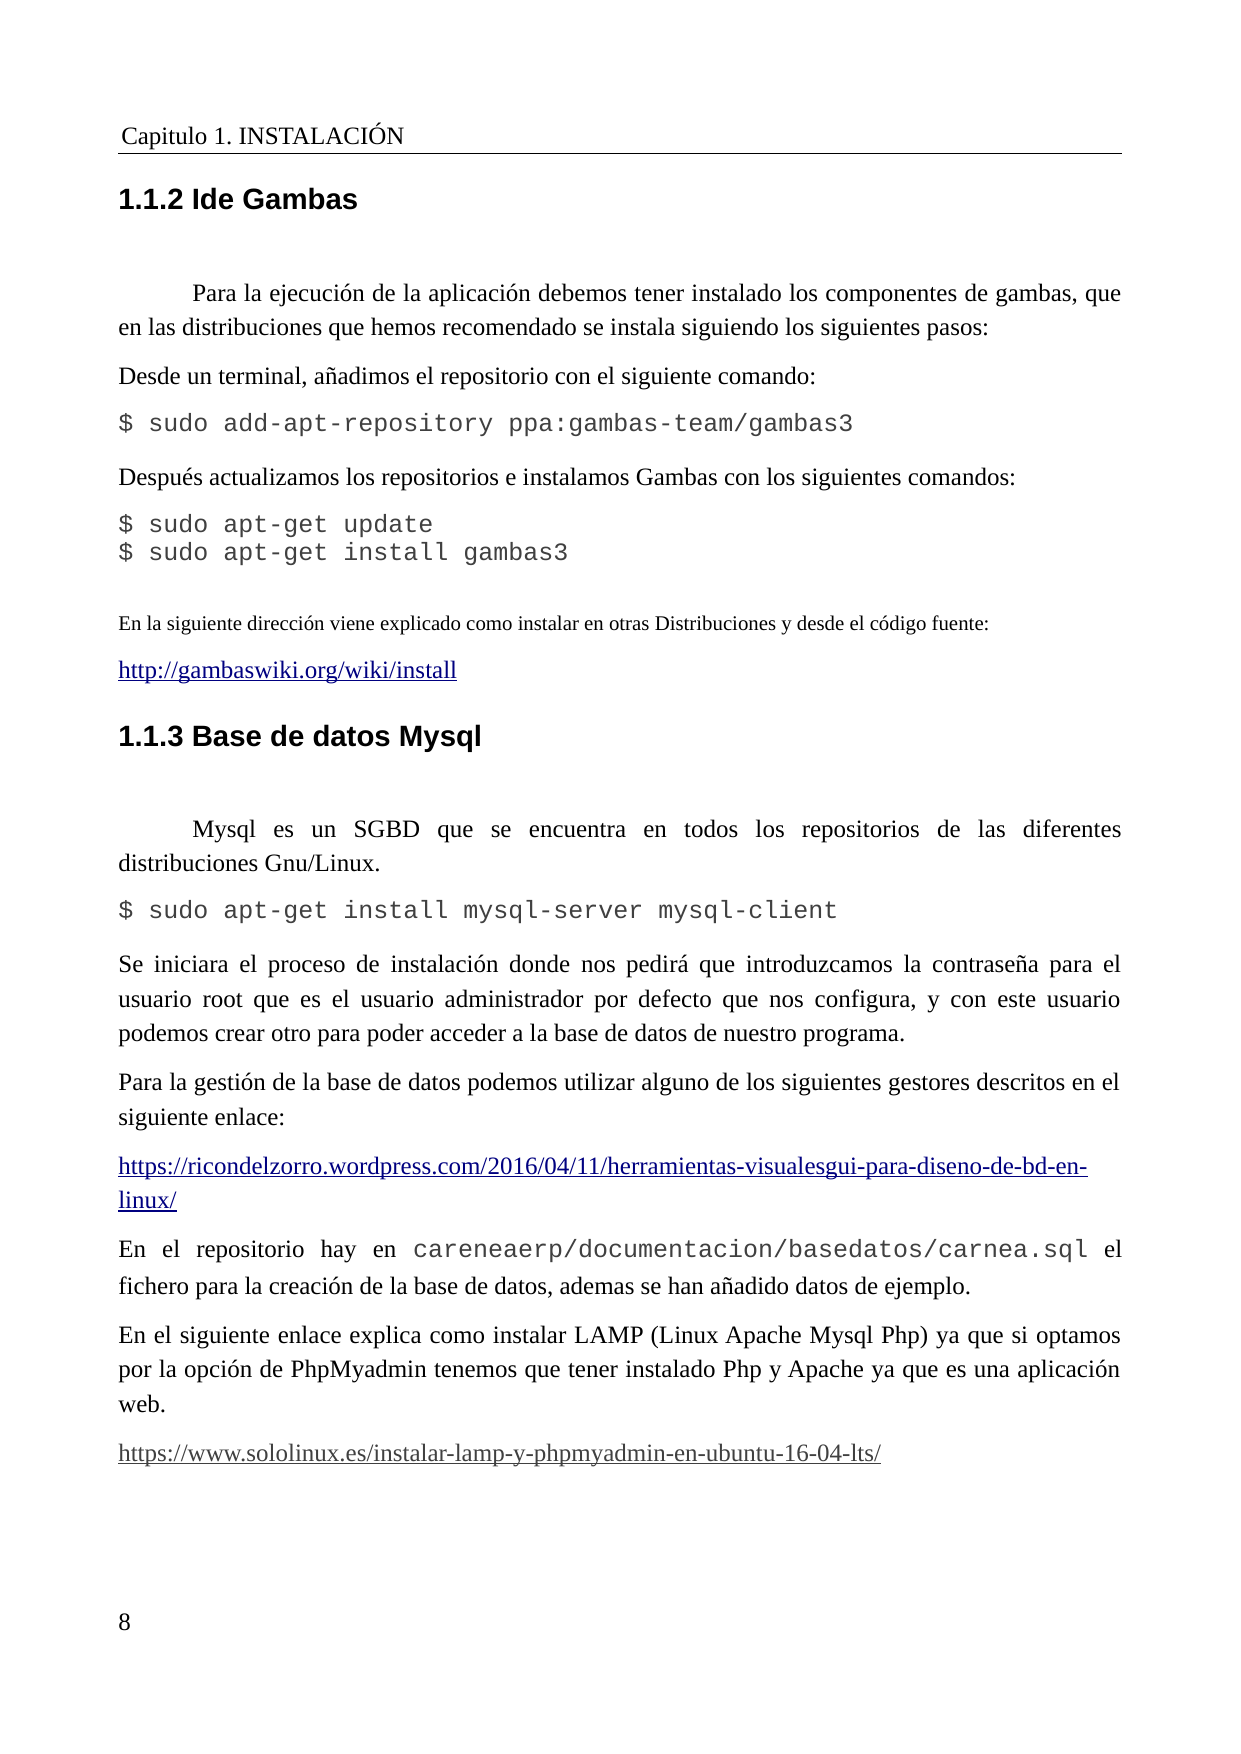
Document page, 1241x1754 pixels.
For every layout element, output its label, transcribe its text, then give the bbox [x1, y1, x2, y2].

subtitle 1.1.3 Base de datos Mysql [118, 718, 1122, 752]
text https://ricondelzorro.wordpress.com/2016/04/11/herramientas-visualesgui-para-diseno-de-bd-en-linux/ [118, 1151, 1122, 1214]
text En el siguiente enlace explica como instalar LAMP (Linux Apache Mysql Php) ya que si optamos por la opción de PhpMyadmin tenemos que tener instalado Php y Apache ya que es una aplicación web. [118, 1320, 1122, 1418]
text Para la gestión de la base de datos podemos utilizar alguno de los siguientes gestores descritos en el siguiente enlace: [118, 1067, 1122, 1131]
text $ sudo apt-get update [118, 511, 1122, 539]
text https://www.sololinux.es/instalar-lamp-y-phpmyadmin-en-ubuntu-16-04-lts/ [118, 1438, 1122, 1467]
text http://gambaswiki.org/wiki/install [118, 655, 1122, 683]
text En la siguiente dirección viene explicado como instalar en otras Distribuciones y desde el código fuente: [118, 611, 1122, 635]
subtitle 1.1.2 Ide Gambas [118, 182, 1122, 216]
text Mysql es un SGBD que se encuentra en todos los repositorios de las diferentes distribuciones Gnu/Linux. [118, 814, 1122, 877]
text Se iniciara el proceso de instalación donde nos pedirá que introduzcamos la contraseña para el usuario root que es el usuario administrador por defecto que nos configura, y con este usuario podemos crear otro para poder acceder a la base de datos de nuestro programa. [118, 949, 1122, 1047]
text $ sudo apt-get install mysql-server mysql-client [118, 897, 1122, 926]
text Para la ejecución de la aplicación debemos tener instalado los componentes de gambas, que en las distribuciones que hemos recomendado se instala siguiendo los siguientes pasos: [118, 278, 1122, 341]
text $ sudo apt-get install gambas3 [118, 539, 1122, 568]
text Desde un terminal, añadimos el repositorio con el siguiente comando: [118, 361, 1122, 390]
text $ sudo add-apt-repository ppa:gambas-team/gambas3 [118, 410, 1122, 438]
text En el repositorio hay en careneaerp/documentacion/basedatos/carnea.sql el fichero para la creación de la base de datos, ademas se han añadido datos de ejemplo. [118, 1234, 1122, 1300]
text Después actualizamos los repositorios e instalamos Gambas con los siguientes comandos: [118, 462, 1122, 491]
